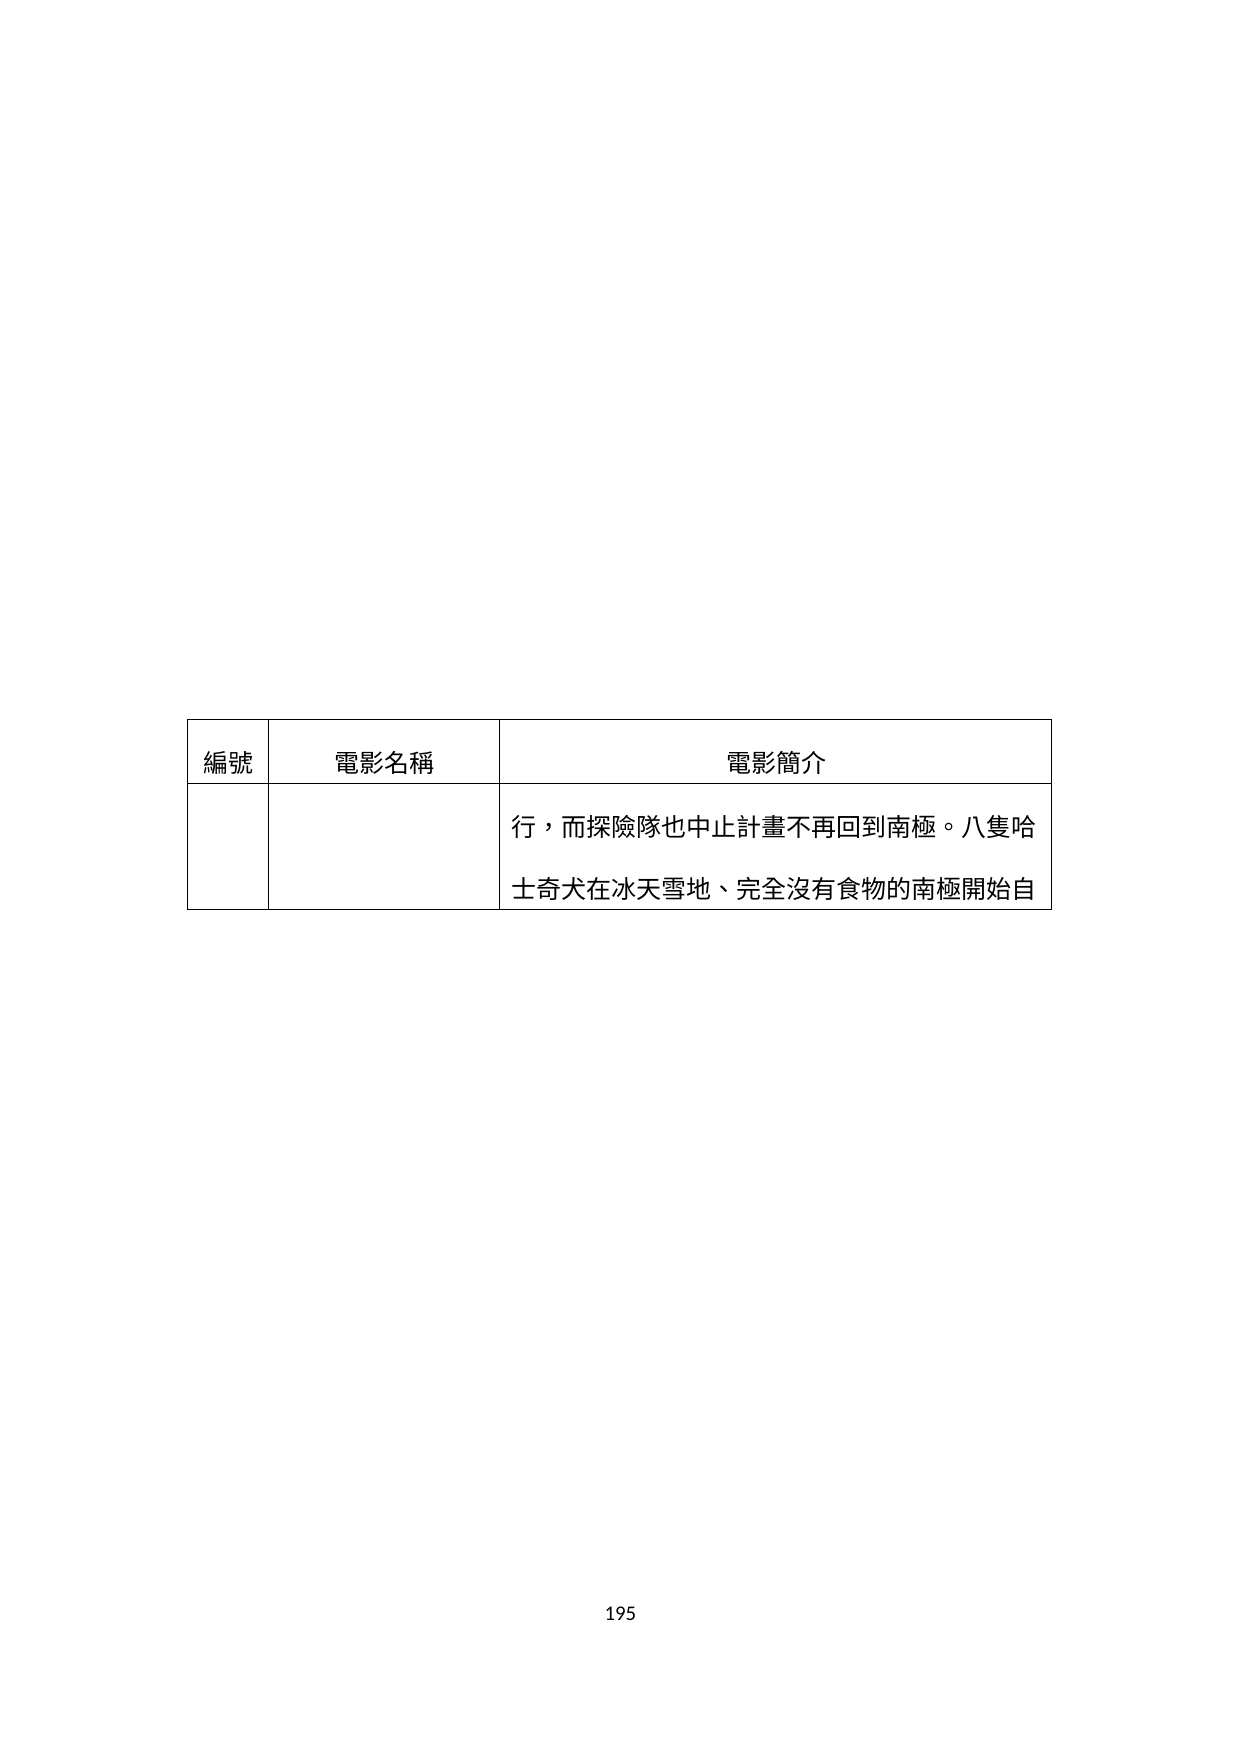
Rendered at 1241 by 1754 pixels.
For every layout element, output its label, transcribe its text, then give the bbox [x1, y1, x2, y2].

table_cell 行，而探險隊也中止計畫不再回到南極。八隻哈士奇犬在冰天雪地、完全沒有食物的南極開始自 [500, 784, 1051, 909]
table_header 電影名稱 [269, 720, 499, 783]
table_cell [269, 784, 499, 909]
table_header 電影簡介 [500, 720, 1051, 783]
table_header 編號 [188, 720, 268, 783]
table_cell [188, 784, 268, 909]
